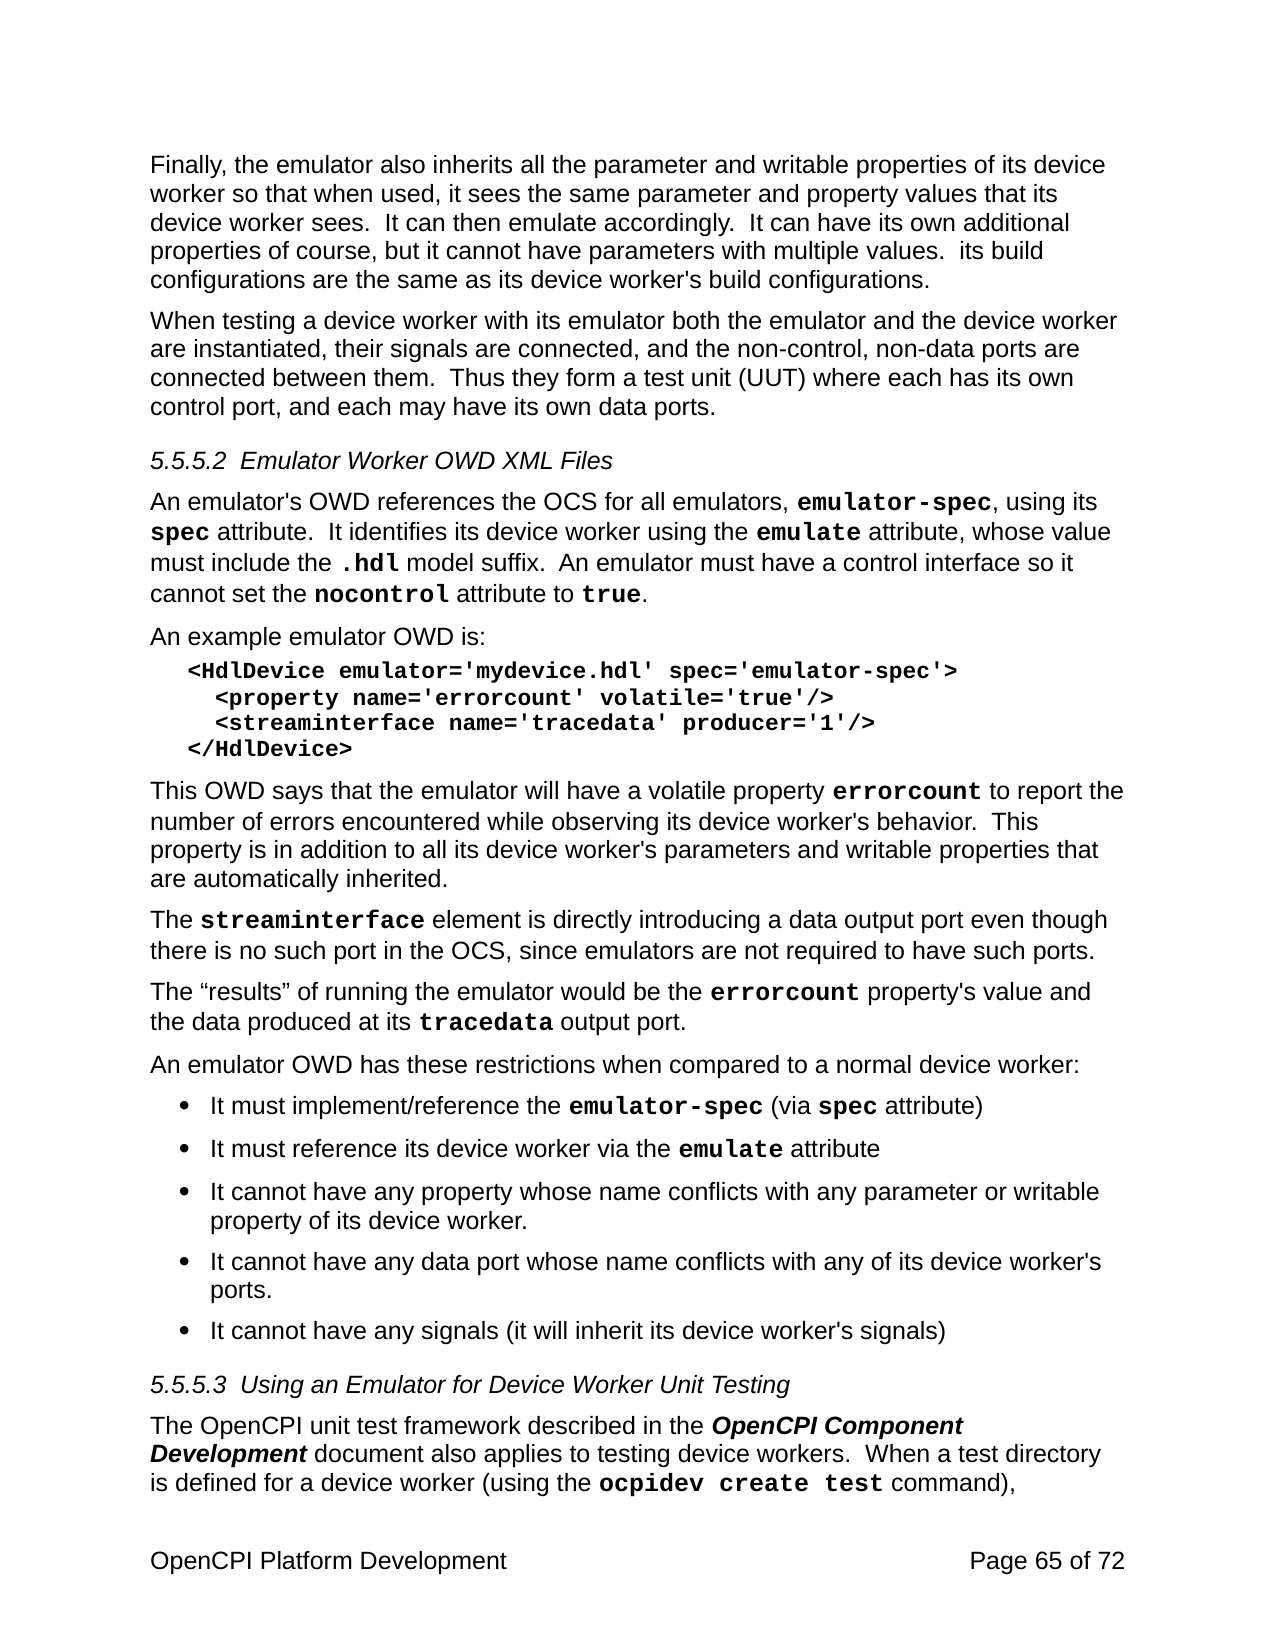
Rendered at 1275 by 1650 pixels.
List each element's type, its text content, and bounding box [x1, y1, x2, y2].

list It must reference its device worker via the emulate attribute [180, 1134, 1125, 1165]
text This OWD says that the emulator will have a volatile property errorcount to report the number of errors encountered while observing its device worker's behavior. This property is in addition to all its device worker's parameters and writable properties that are automatically inherited. [150, 776, 1125, 893]
list It cannot have any data port whose name conflicts with any of its device worker's ports. [180, 1246, 1125, 1304]
text The streaminterface element is directly introducing a data output port even though there is no such port in the OCS, since emulators are not required to have such ports. [150, 905, 1125, 964]
text The “results” of running the emulator would be the errorcount property's value and the data produced at its tracedata output port. [150, 976, 1125, 1038]
list It cannot have any property whose name conflicts with any parameter or writable property of its device worker. [180, 1177, 1125, 1234]
text An emulator's OWD references the OCS for all emulators, emulator-spec, using its spec attribute. It identifies its device worker using the emulate attribute, whose value must include the .hdl model suffix. An emulator must have a control interface so it cannot set the nocontrol attribute to true. [150, 486, 1125, 610]
text <HdlDevice emulator='mydevice.hdl' spec='emulator-spec'> <property name='errorcount' volatile='true'/> <streaminterface name='tracedata' producer='1'/> </HdlDevice> [187, 660, 1125, 764]
subtitle Using an Emulator for Device Worker Unit Testing [150, 1370, 1125, 1399]
list It must implement/reference the emulator-spec (via spec attribute) [180, 1091, 1125, 1122]
text Finally, the emulator also inherits all the parameter and writable properties of its device worker so that when used, it sees the same parameter and property values that its device worker sees. It can then emulate accordingly. It can have its own additional properties of course, but it cannot have parameters with multiple values. its build configurations are the same as its device worker's build configurations. [150, 150, 1125, 294]
text An emulator OWD has these restrictions when compared to a normal device worker: [150, 1050, 1125, 1079]
list It cannot have any signals (it will inherit its device worker's signals) [180, 1316, 1125, 1345]
text When testing a device worker with its emulator both the emulator and the device worker are instantiated, their signals are connected, and the non-control, non-data ports are connected between them. Thus they form a test unit (UUT) where each has its own control port, and each may have its own data ports. [150, 306, 1125, 421]
text The OpenCPI unit test framework described in the OpenCPI Component Development document also applies to testing device workers. When a test directory is defined for a device worker (using the ocpidev create test command), [150, 1411, 1125, 1499]
subtitle Emulator Worker OWD XML Files [150, 446, 1125, 474]
text An example emulator OWD is: [150, 622, 1125, 651]
